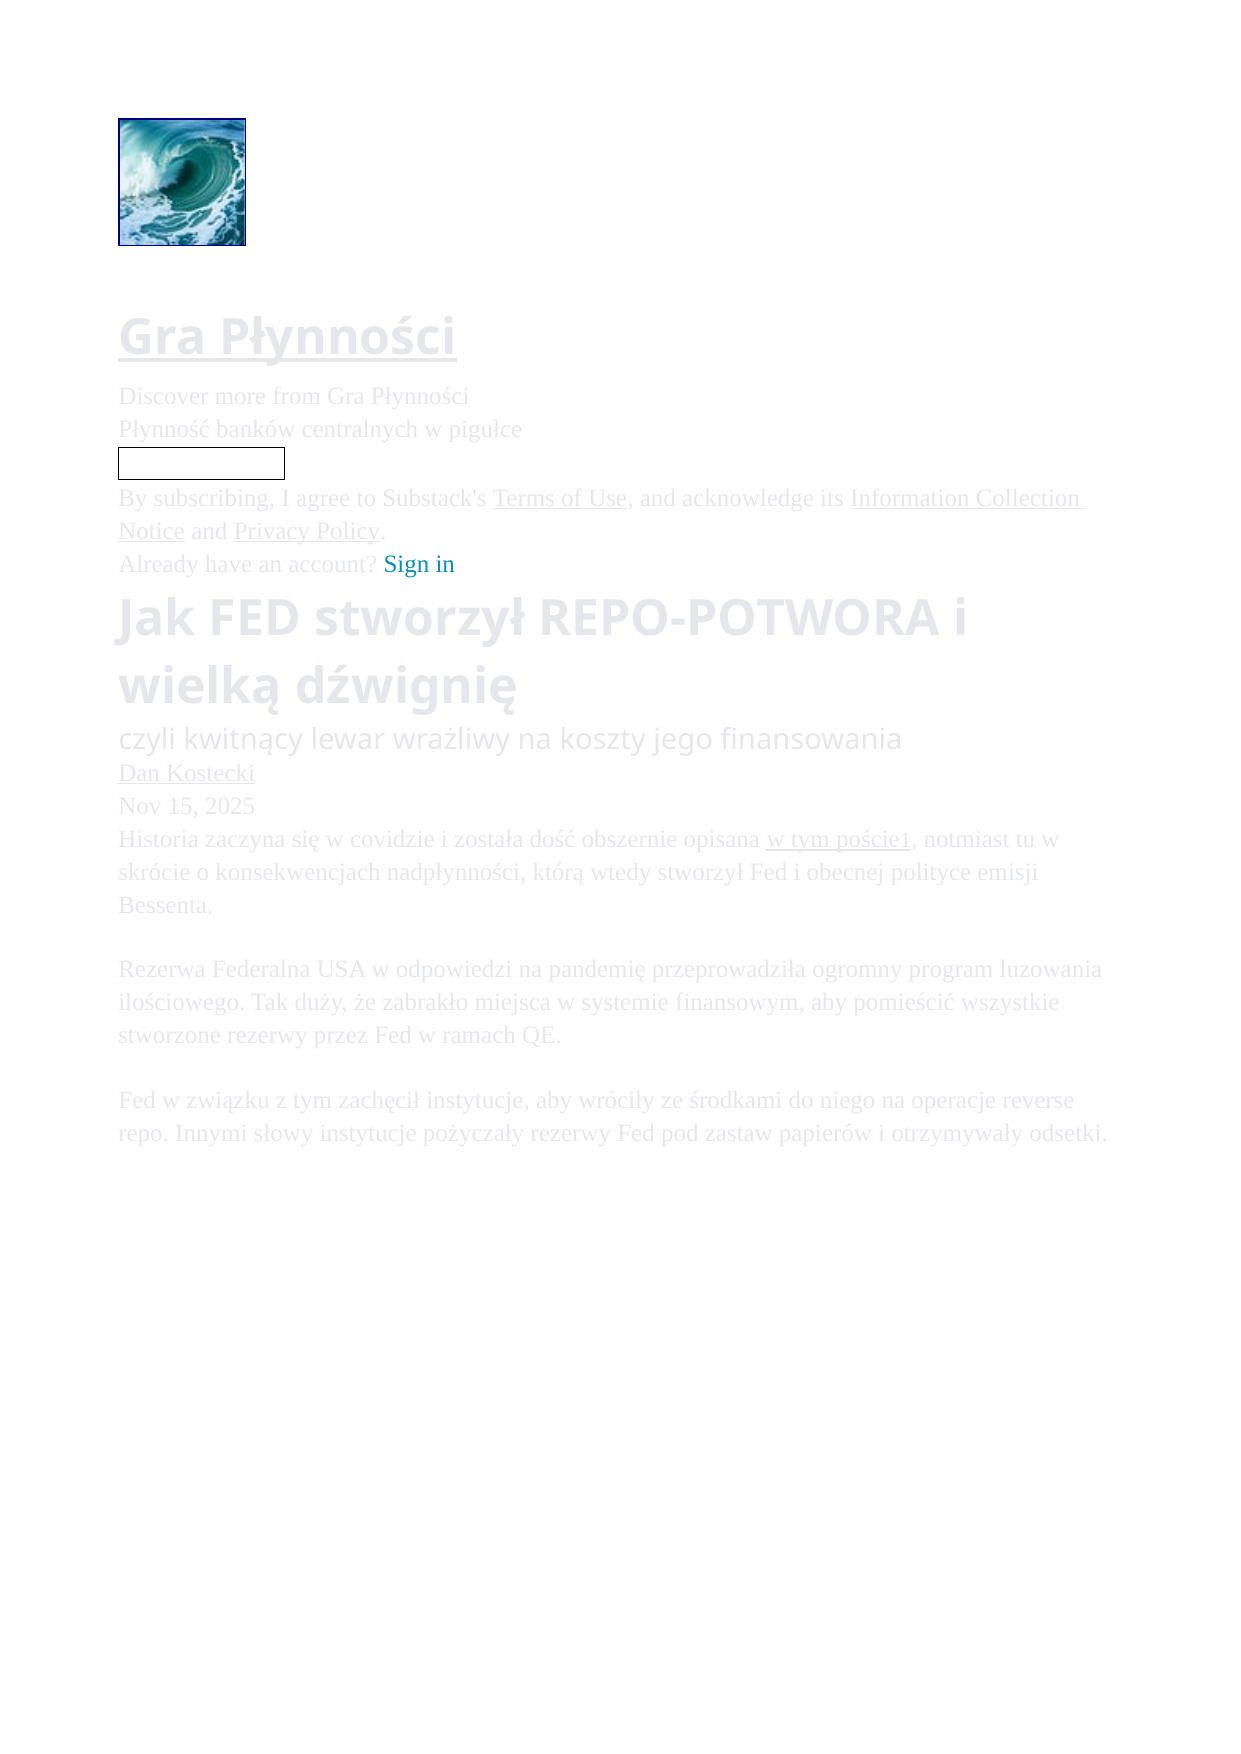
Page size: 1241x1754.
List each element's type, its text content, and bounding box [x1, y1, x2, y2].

picture [120, 120, 245, 245]
text Already have an account? Sign in [118, 549, 1122, 578]
text Historia zaczyna się w covidzie i została dość obszernie opisana w tym poście1, notmiast tu w skrócie o konsekwencjach nadpłynności, którą wtedy stworzył Fed i obecnej polityce emisji Bessenta. [118, 824, 1122, 919]
text Discover more from Gra Płynności [118, 381, 1122, 410]
subtitle Gra Płynności [118, 301, 1122, 369]
text Płynność banków centralnych w pigułce [118, 414, 1122, 443]
text Dan Kostecki [118, 758, 1122, 787]
text Fed w związku z tym zachęcił instytucje, aby wróciły ze środkami do niego na operacje reverse repo. Innymi słowy instytucje pożyczały rezerwy Fed pod zastaw papierów i otrzymywały odsetki. [118, 1085, 1122, 1146]
text Rezerwa Federalna USA w odpowiedzi na pandemię przeprowadziła ogromny program luzowania ilościowego. Tak duży, że zabrakło miejsca w systemie finansowym, aby pomieścić wszystkie stworzone rezerwy przez Fed w ramach QE. [118, 954, 1122, 1049]
text By subscribing, I agree to Substack's Terms of Use, and acknowledge its Information Collection Notice and Privacy Policy. [118, 483, 1122, 545]
subtitle Jak FED stworzył REPO-POTWORA i wielką dźwignię [118, 582, 1122, 718]
text Nov 15, 2025 [118, 791, 1122, 820]
subtitle czyli kwitnący lewar wrażliwy na koszty jego finansowania [118, 718, 1122, 758]
